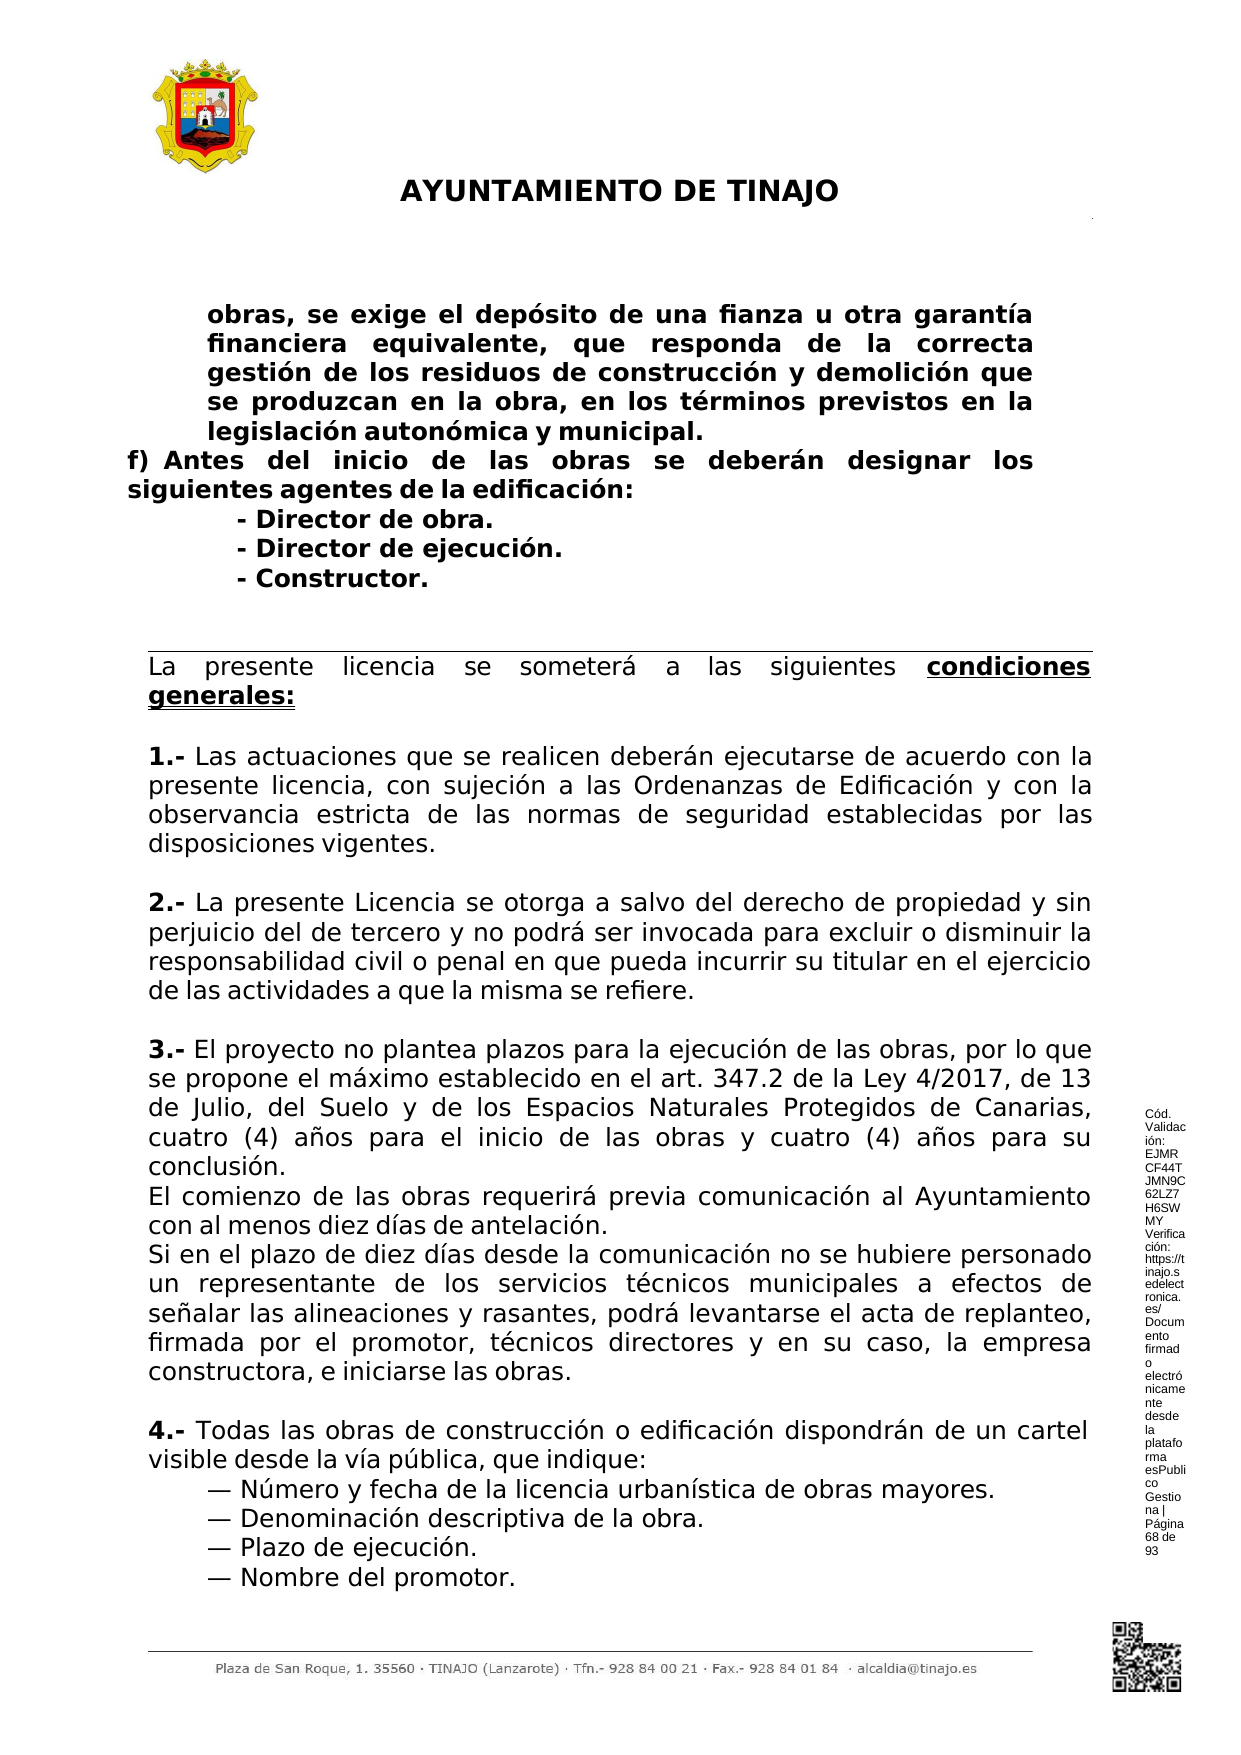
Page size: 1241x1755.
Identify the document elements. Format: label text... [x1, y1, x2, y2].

list Antes del inicio de las obras se deberán designar los siguientes agentes de la edificación: [127, 446, 1034, 505]
list Constructor. [236, 564, 1170, 593]
list Denominación descriptiva de la obra. [207, 1504, 1143, 1533]
text 1.- Las actuaciones que se realicen deberán ejecutarse de acuerdo con la presente licencia, con sujeción a las Ordenanzas de Edificación y con la observancia estricta de las normas de seguridad establecidas por las disposiciones vigentes. [148, 742, 1093, 859]
list Director de ejecución. [236, 534, 1170, 564]
text [1143, 1106, 1186, 1643]
text Documento firmado electrónicamente desde la plataforma esPublico Gestiona | Página 68 de 93 [1145, 1316, 1186, 1558]
text La presente licencia se someterá a las siguientes condiciones generales: [148, 652, 1093, 710]
list Número y fecha de la licencia urbanística de obras mayores. [207, 1475, 1143, 1504]
text 2.- La presente Licencia se otorga a salvo del derecho de propiedad y sin perjuicio del de tercero y no podrá ser invocada para excluir o disminuir la responsabilidad civil o penal en que pueda incurrir su titular en el ejercicio de las actividades a que la misma se refiere. [148, 888, 1092, 1005]
text 4.- Todas las obras de construcción o edificación dispondrán de un cartel visible desde la vía pública, que indique: [148, 1416, 1115, 1475]
text 3.- El proyecto no plantea plazos para la ejecución de las obras, por lo que se propone el máximo establecido en el art. 347.2 de la Ley 4/2017, de 13 de Julio, del Suelo y de los Espacios Naturales Protegidos de Canarias, cuatro (4) años para el inicio de las obras y cuatro (4) años para su conclusión. [148, 1035, 1092, 1181]
text obras, se exige el depósito de una fianza u otra garantía financiera equivalente, que responda de la correcta gestión de los residuos de construcción y demolición que se produzcan en la obra, en los términos previstos en la legislación autonómica y municipal. [207, 300, 1034, 446]
list Plazo de ejecución. [207, 1533, 1143, 1563]
list Nombre del promotor. [207, 1563, 1143, 1592]
text Cód. Validación: EJMRCF44TJMN9C62LZ7H6SWMY [1145, 1107, 1186, 1228]
text Verificación: https://tinajo.sedelectronica.es/ [1145, 1228, 1186, 1316]
text El comienzo de las obras requerirá previa comunicación al Ayuntamiento con al menos diez días de antelación. [148, 1182, 1092, 1240]
list Director de obra. [236, 505, 1170, 534]
text Si en el plazo de diez días desde la comunicación no se hubiere personado un representante de los servicios técnicos municipales a efectos de señalar las alineaciones y rasantes, podrá levantarse el acta de replanteo, firmada por el promotor, técnicos directores y en su caso, la empresa constructora, e iniciarse las obras. [148, 1240, 1092, 1387]
